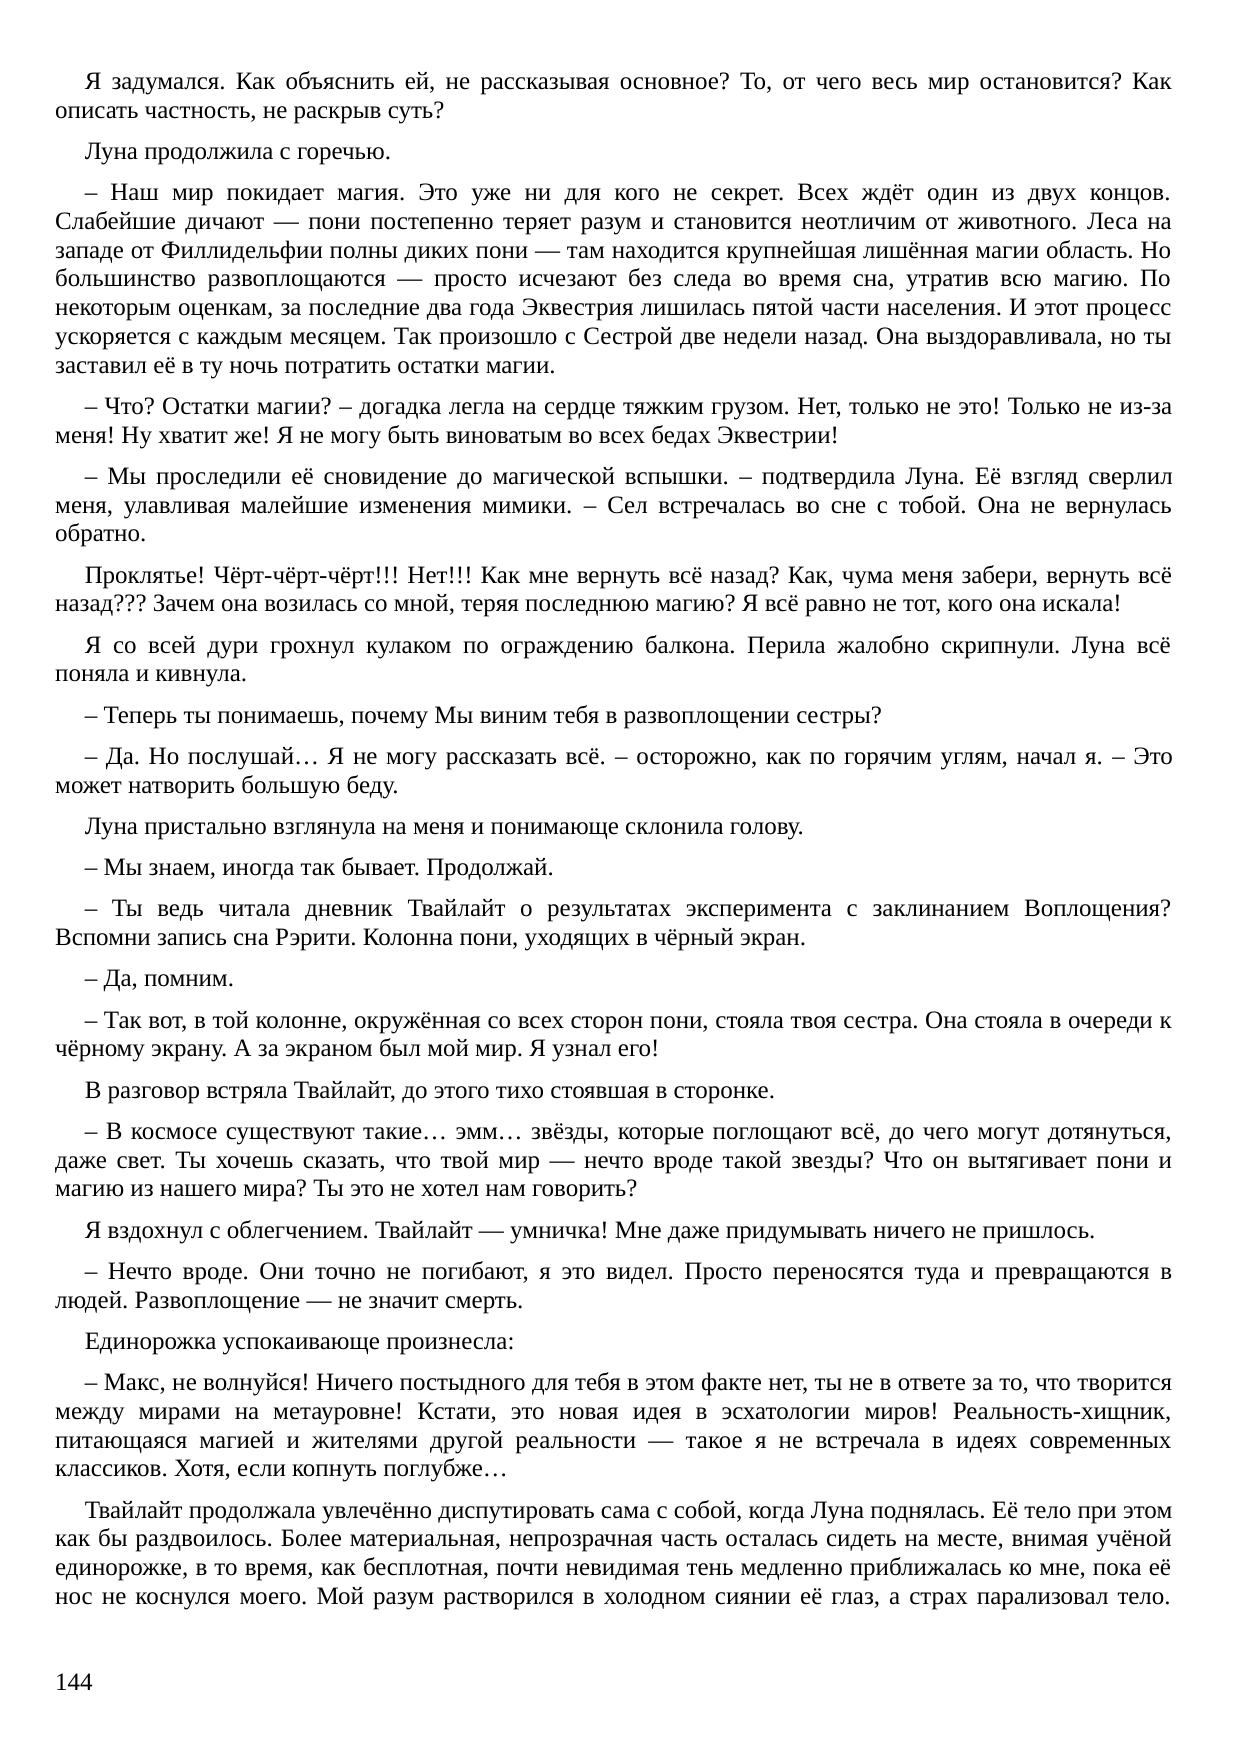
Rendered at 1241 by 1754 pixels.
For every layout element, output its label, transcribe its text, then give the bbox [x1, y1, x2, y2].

text Я вздохнул с облегчением. Твайлайт — умничка! Мне даже придумывать ничего не пришлось. [55, 1215, 1173, 1243]
text Я задумался. Как объяснить ей, не рассказывая основное? То, от чего весь мир остановится? Как описать частность, не раскрыв суть? [55, 66, 1173, 123]
text – Мы знаем, иногда так бывает. Продолжай. [55, 852, 1173, 881]
text Единорожка успокаивающе произнесла: [55, 1326, 1173, 1355]
text – Ты ведь читала дневник Твайлайт о результатах эксперимента с заклинанием Воплощения? Вспомни запись сна Рэрити. Колонна пони, уходящих в чёрный экран. [55, 893, 1173, 951]
text – Нечто вроде. Они точно не погибают, я это видел. Просто переносятся туда и превращаются в людей. Развоплощение — не значит смерть. [55, 1256, 1173, 1313]
text – Макс, не волнуйся! Ничего постыдного для тебя в этом факте нет, ты не в ответе за то, что творится между мирами на метауровне! Кстати, это новая идея в эсхатологии миров! Реальность-хищник, питающаяся магией и жителями другой реальности — такое я не встречала в идеях современных классиков. Хотя, если копнуть поглубже… [55, 1367, 1173, 1482]
text В разговор встряла Твайлайт, до этого тихо стоявшая в сторонке. [55, 1075, 1173, 1103]
text – В космосе существуют такие… эмм… звёзды, которые поглощают всё, до чего могут дотянуться, даже свет. Ты хочешь сказать, что твой мир — нечто вроде такой звезды? Что он вытягивает пони и магию из нашего мира? Ты это не хотел нам говорить? [55, 1116, 1173, 1202]
text – Мы проследили её сновидение до магической вспышки. – подтвердила Луна. Её взгляд сверлил меня, улавливая малейшие изменения мимики. – Сел встречалась во сне с тобой. Она не вернулась обратно. [55, 461, 1173, 547]
text Твайлайт продолжала увлечённо диспутировать сама с собой, когда Луна поднялась. Её тело при этом как бы раздвоилось. Более материальная, непрозрачная часть осталась сидеть на месте, внимая учёной единорожке, в то время, как бесплотная, почти невидимая тень медленно приближалась ко мне, пока её нос не коснулся моего. Мой разум растворился в холодном сиянии её глаз, а страх парализовал тело. [55, 1495, 1173, 1610]
text – Так вот, в той колонне, окружённая со всех сторон пони, стояла твоя сестра. Она стояла в очереди к чёрному экрану. А за экраном был мой мир. Я узнал его! [55, 1005, 1173, 1062]
text – Что? Остатки магии? – догадка легла на сердце тяжким грузом. Нет, только не это! Только не из-за меня! Ну хватит же! Я не могу быть виноватым во всех бедах Эквестрии! [55, 391, 1173, 448]
text Луна продолжила с горечью. [55, 136, 1173, 165]
text – Да, помним. [55, 963, 1173, 992]
text – Наш мир покидает магия. Это уже ни для кого не секрет. Всех ждёт один из двух концов. Слабейшие дичают — пони постепенно теряет разум и становится неотличим от животного. Леса на западе от Филлидельфии полны диких пони — там находится крупнейшая лишённая магии область. Но большинство развоплощаются — просто исчезают без следа во время сна, утратив всю магию. По некоторым оценкам, за последние два года Эквестрия лишилась пятой части населения. И этот процесс ускоряется с каждым месяцем. Так произошло с Сестрой две недели назад. Она выздоравливала, но ты заставил её в ту ночь потратить остатки магии. [55, 177, 1173, 378]
text – Теперь ты понимаешь, почему Мы виним тебя в развоплощении сестры? [55, 700, 1173, 728]
text – Да. Но послушай… Я не могу рассказать всё. – осторожно, как по горячим углям, начал я. – Это может натворить большую беду. [55, 741, 1173, 798]
text Луна пристально взглянула на меня и понимающе склонила голову. [55, 811, 1173, 840]
text Я со всей дури грохнул кулаком по ограждению балкона. Перила жалобно скрипнули. Луна всё поняла и кивнула. [55, 630, 1173, 687]
text Проклятье! Чёрт-чёрт-чёрт!!! Нет!!! Как мне вернуть всё назад? Как, чума меня забери, вернуть всё назад??? Зачем она возилась со мной, теряя последнюю магию? Я всё равно не тот, кого она искала! [55, 560, 1173, 617]
